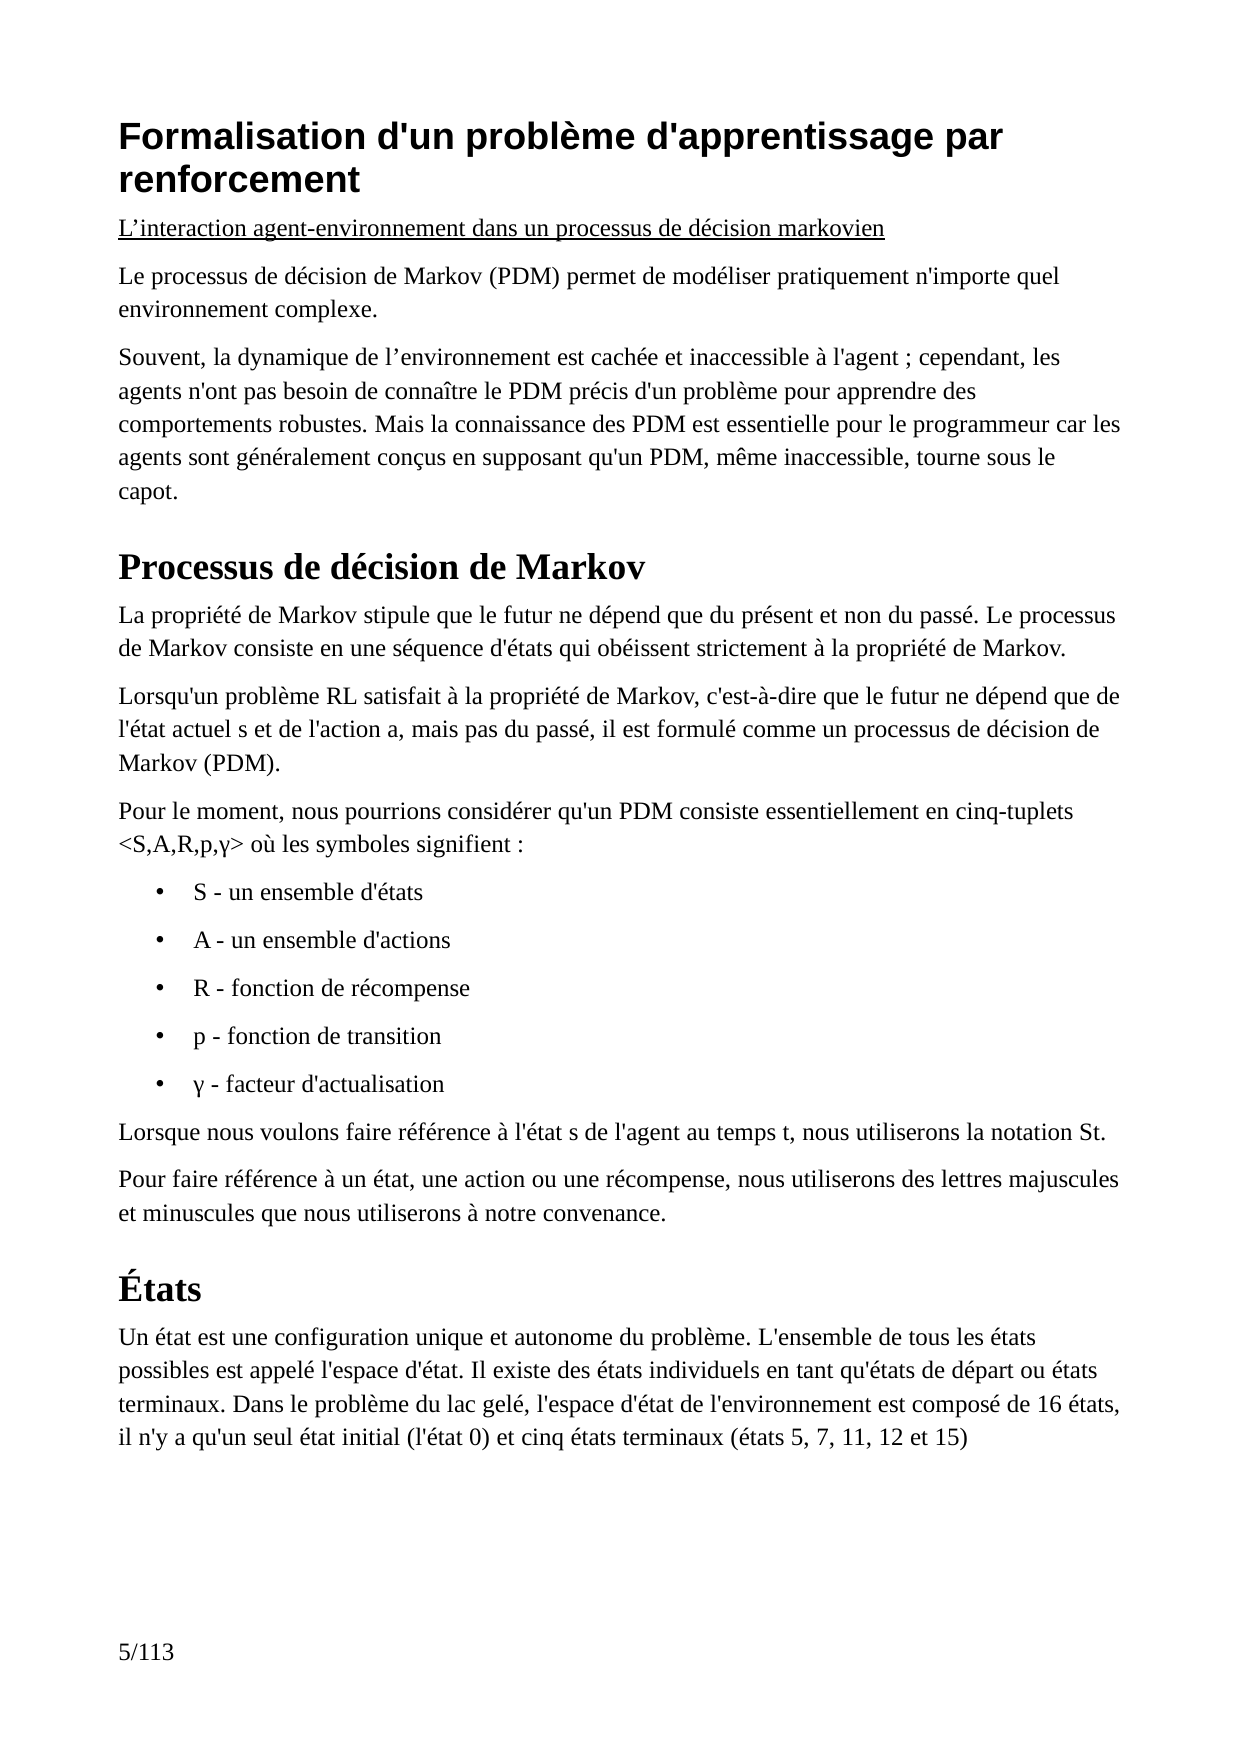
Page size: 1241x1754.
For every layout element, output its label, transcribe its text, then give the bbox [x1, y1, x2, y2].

text La propriété de Markov stipule que le futur ne dépend que du présent et non du passé. Le processus de Markov consiste en une séquence d'états qui obéissent strictement à la propriété de Markov. [118, 600, 1122, 662]
list p - fonction de transition [156, 1021, 1122, 1050]
list A - un ensemble d'actions [156, 925, 1122, 954]
text Pour le moment, nous pourrions considérer qu'un PDM consiste essentiellement en cinq-tuplets <S,A,R,p,γ> où les symboles signifient : [118, 796, 1122, 858]
text L’interaction agent-environnement dans un processus de décision markovien [118, 213, 1122, 242]
list S - un ensemble d'états [156, 877, 1122, 906]
text Souvent, la dynamique de l’environnement est cachée et inaccessible à l'agent ; cependant, les agents n'ont pas besoin de connaître le PDM précis d'un problème pour apprendre des comportements robustes. Mais la connaissance des PDM est essentielle pour le programmeur car les agents sont généralement conçus en supposant qu'un PDM, même inaccessible, tourne sous le capot. [118, 342, 1122, 505]
list γ - facteur d'actualisation [156, 1068, 1122, 1098]
subtitle Processus de décision de Markov [118, 544, 1122, 587]
list R - fonction de récompense [156, 973, 1122, 1002]
text Un état est une configuration unique et autonome du problème. L'ensemble de tous les états possibles est appelé l'espace d'état. Il existe des états individuels en tant qu'états de départ ou états terminaux. Dans le problème du lac gelé, l'espace d'état de l'environnement est composé de 16 états, il n'y a qu'un seul état initial (l'état 0) et cinq états terminaux (états 5, 7, 11, 12 et 15) [118, 1322, 1122, 1451]
subtitle Formalisation d'un problème d'apprentissage par renforcement [118, 113, 1122, 201]
text Le processus de décision de Markov (PDM) permet de modéliser pratiquement n'importe quel environnement complexe. [118, 261, 1122, 323]
subtitle États [118, 1266, 1122, 1309]
text Lorsqu'un problème RL satisfait à la propriété de Markov, c'est-à-dire que le futur ne dépend que de l'état actuel s et de l'action a, mais pas du passé, il est formulé comme un processus de décision de Markov (PDM). [118, 681, 1122, 777]
text Pour faire référence à un état, une action ou une récompense, nous utiliserons des lettres majuscules et minuscules que nous utiliserons à notre convenance. [118, 1164, 1122, 1227]
text Lorsque nous voulons faire référence à l'état s de l'agent au temps t, nous utiliserons la notation St. [118, 1116, 1122, 1146]
